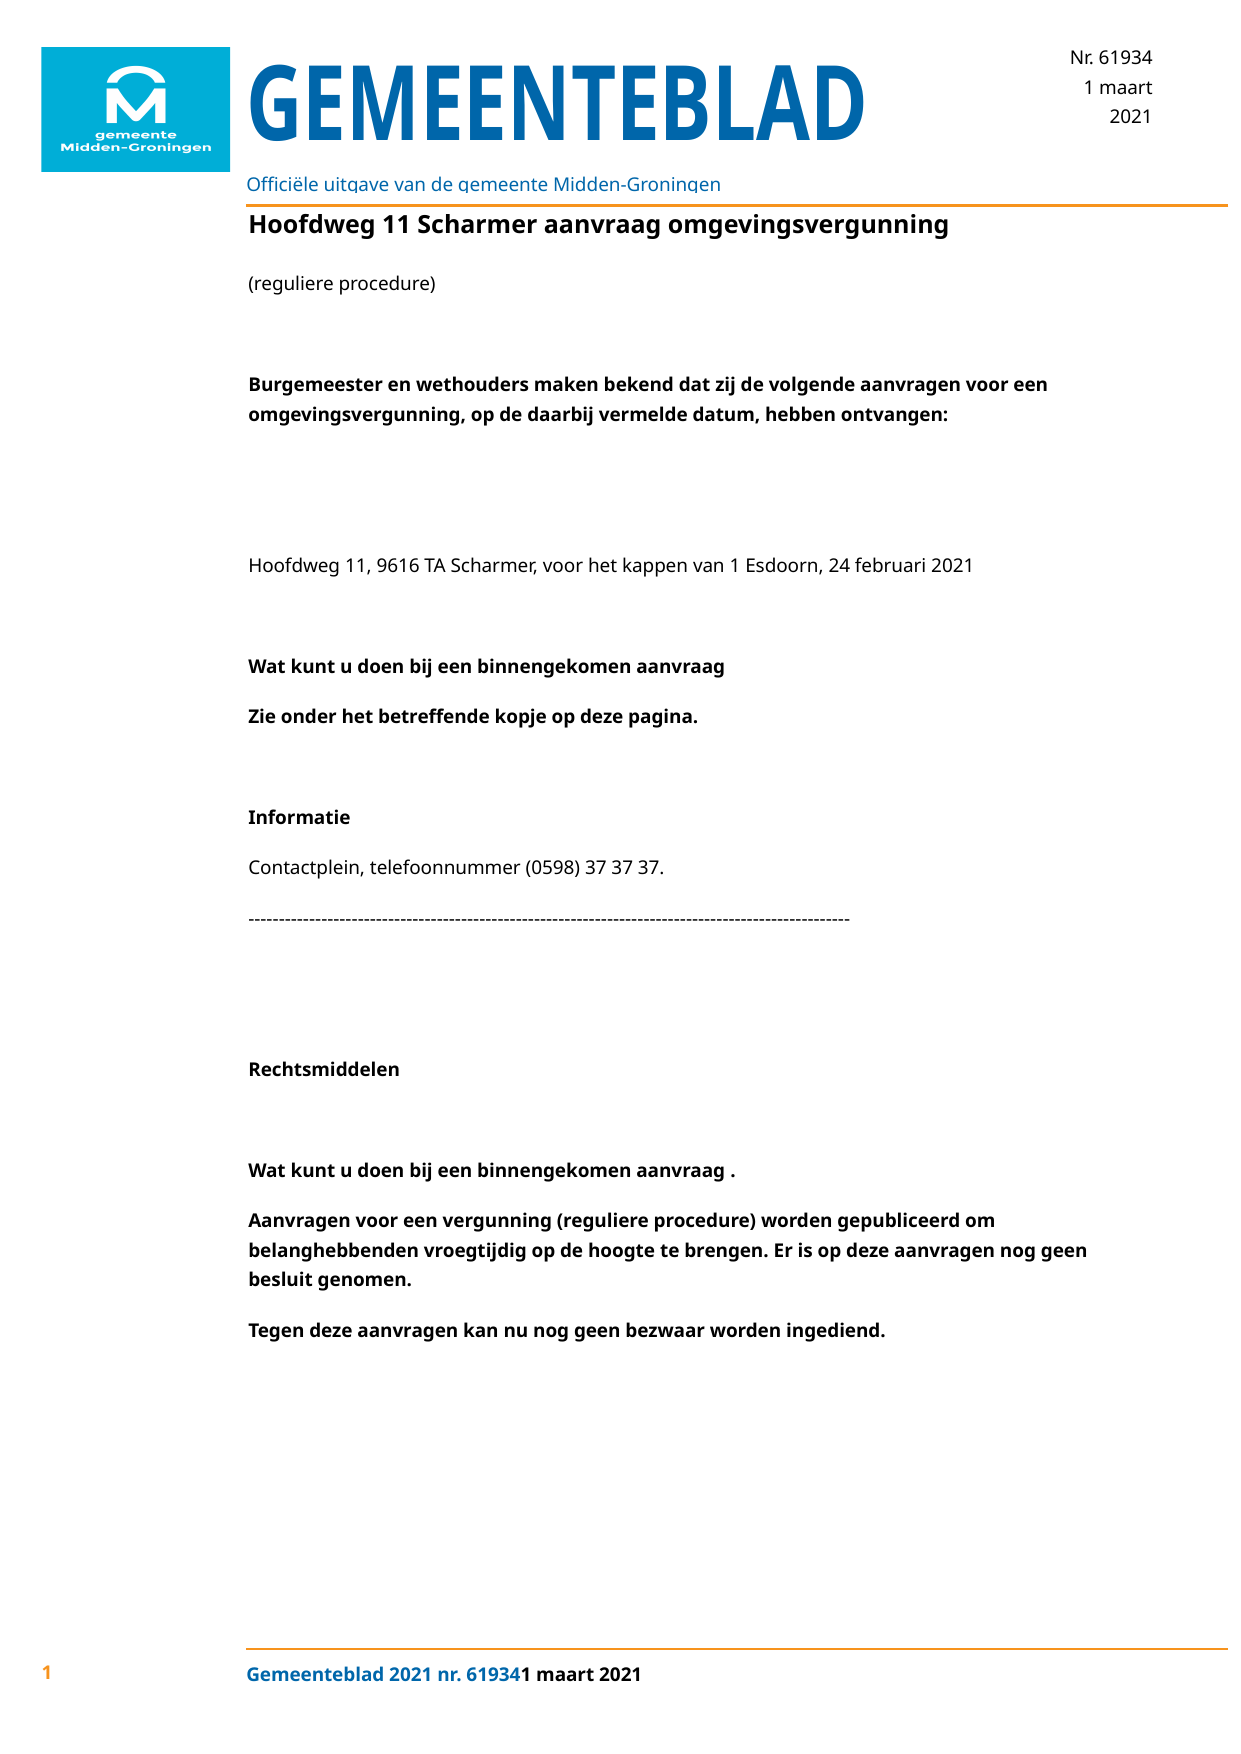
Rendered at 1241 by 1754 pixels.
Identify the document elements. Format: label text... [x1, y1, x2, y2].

picture [107, 89, 165, 122]
text Zie onder het betreffende kopje op deze pagina. [248, 703, 1152, 729]
text --------------------------------------------------------------------------------------------------- [248, 905, 1152, 931]
text Contactplein, telefoonnummer (0598) 37 37 37. [248, 854, 1152, 880]
text Burgemeester en wethouders maken bekend dat zij de volgende aanvragen voor een omgevingsvergunning, op de daarbij vermelde datum, hebben ontvangen: [248, 371, 1152, 426]
text Rechtsmiddelen [248, 1056, 1152, 1082]
text Wat kunt u doen bij een binnengekomen aanvraag [248, 653, 1152, 678]
text Tegen deze aanvragen kan nu nog geen bezwaar worden ingediend. [248, 1317, 1152, 1343]
text Wat kunt u doen bij een binnengekomen aanvraag . [248, 1157, 1152, 1183]
picture [184, 146, 190, 153]
picture [108, 66, 164, 82]
text Aanvragen voor een vergunning (reguliere procedure) worden gepubliceerd om belanghebbenden vroegtijdig op de hoogte te brengen. Er is op deze aanvragen nog geen besluit genomen. [248, 1207, 1152, 1292]
text Informatie [248, 804, 1152, 830]
text (reguliere procedure) [248, 270, 1152, 296]
text Hoofdweg 11, 9616 TA Scharmer, voor het kappen van 1 Esdoorn, 24 februari 2021 [248, 552, 1152, 578]
text Hoofdweg 11 Scharmer aanvraag omgevingsvergunning [248, 207, 1152, 241]
